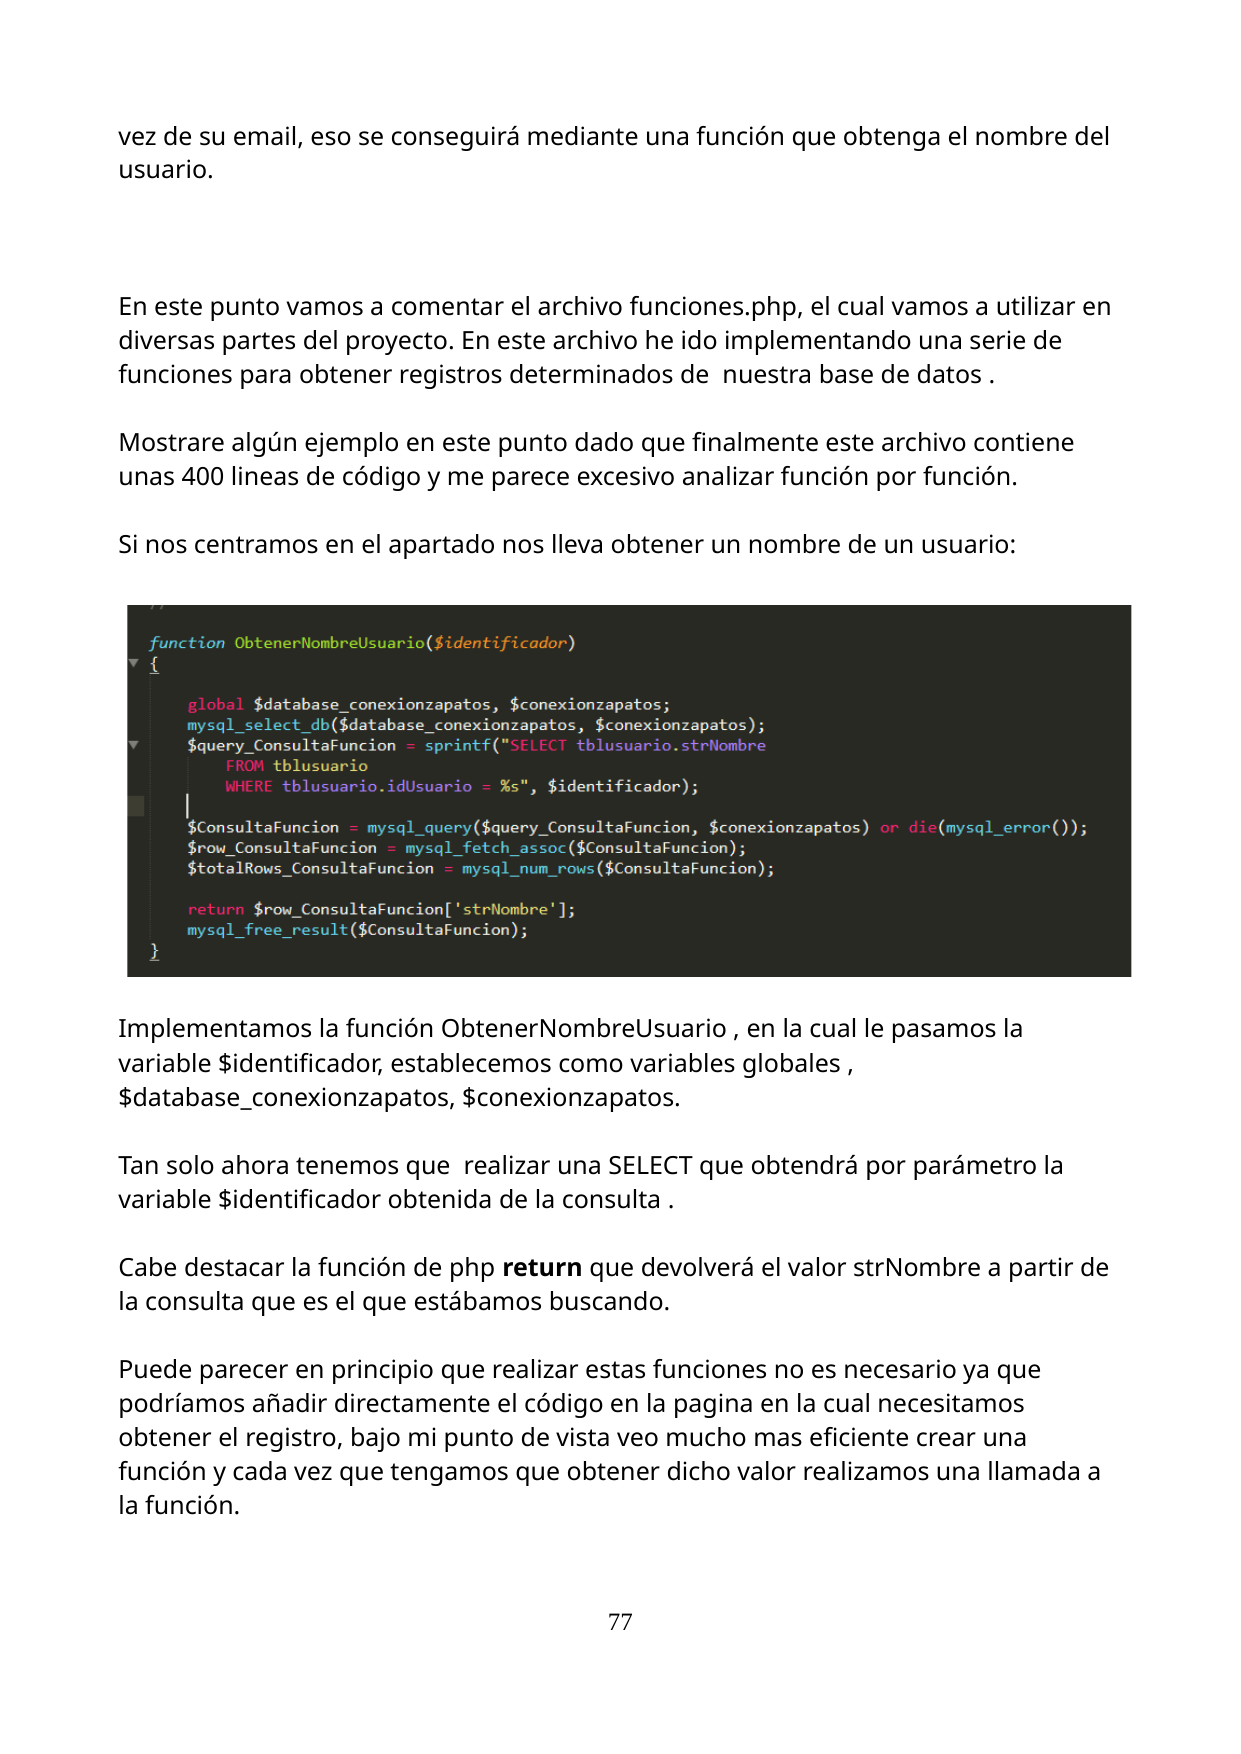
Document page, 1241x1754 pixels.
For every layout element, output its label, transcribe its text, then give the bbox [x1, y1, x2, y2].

text Puede parecer en principio que realizar estas funciones no es necesario ya que podríamos añadir directamente el código en la pagina en la cual necesitamos obtener el registro, bajo mi punto de vista veo mucho mas eficiente crear una función y cada vez que tengamos que obtener dicho valor realizamos una llamada a la función. [118, 1352, 1122, 1522]
text Cabe destacar la función de php return que devolverá el valor strNombre a partir de la consulta que es el que estábamos buscando. [118, 1249, 1122, 1318]
text Implementamos la función ObtenerNombreUsuario , en la cual le pasamos la variable $identificador, establecemos como variables globales ,$database_conexionzapatos, $conexionzapatos. [118, 1011, 1122, 1113]
picture [127, 605, 1132, 977]
text Tan solo ahora tenemos que realizar una SELECT que obtendrá por parámetro la variable $identificador obtenida de la consulta . [118, 1147, 1122, 1216]
text En este punto vamos a comentar el archivo funciones.php, el cual vamos a utilizar en diversas partes del proyecto. En este archivo he ido implementando una serie de funciones para obtener registros determinados de nuestra base de datos . [118, 288, 1122, 391]
text vez de su email, eso se conseguirá mediante una función que obtenga el nombre del usuario. [118, 118, 1122, 186]
text Mostrare algún ejemplo en este punto dado que finalmente este archivo contiene unas 400 lineas de código y me parece excesivo analizar función por función. [118, 425, 1122, 493]
text Si nos centramos en el apartado nos lleva obtener un nombre de un usuario: [118, 527, 1122, 561]
